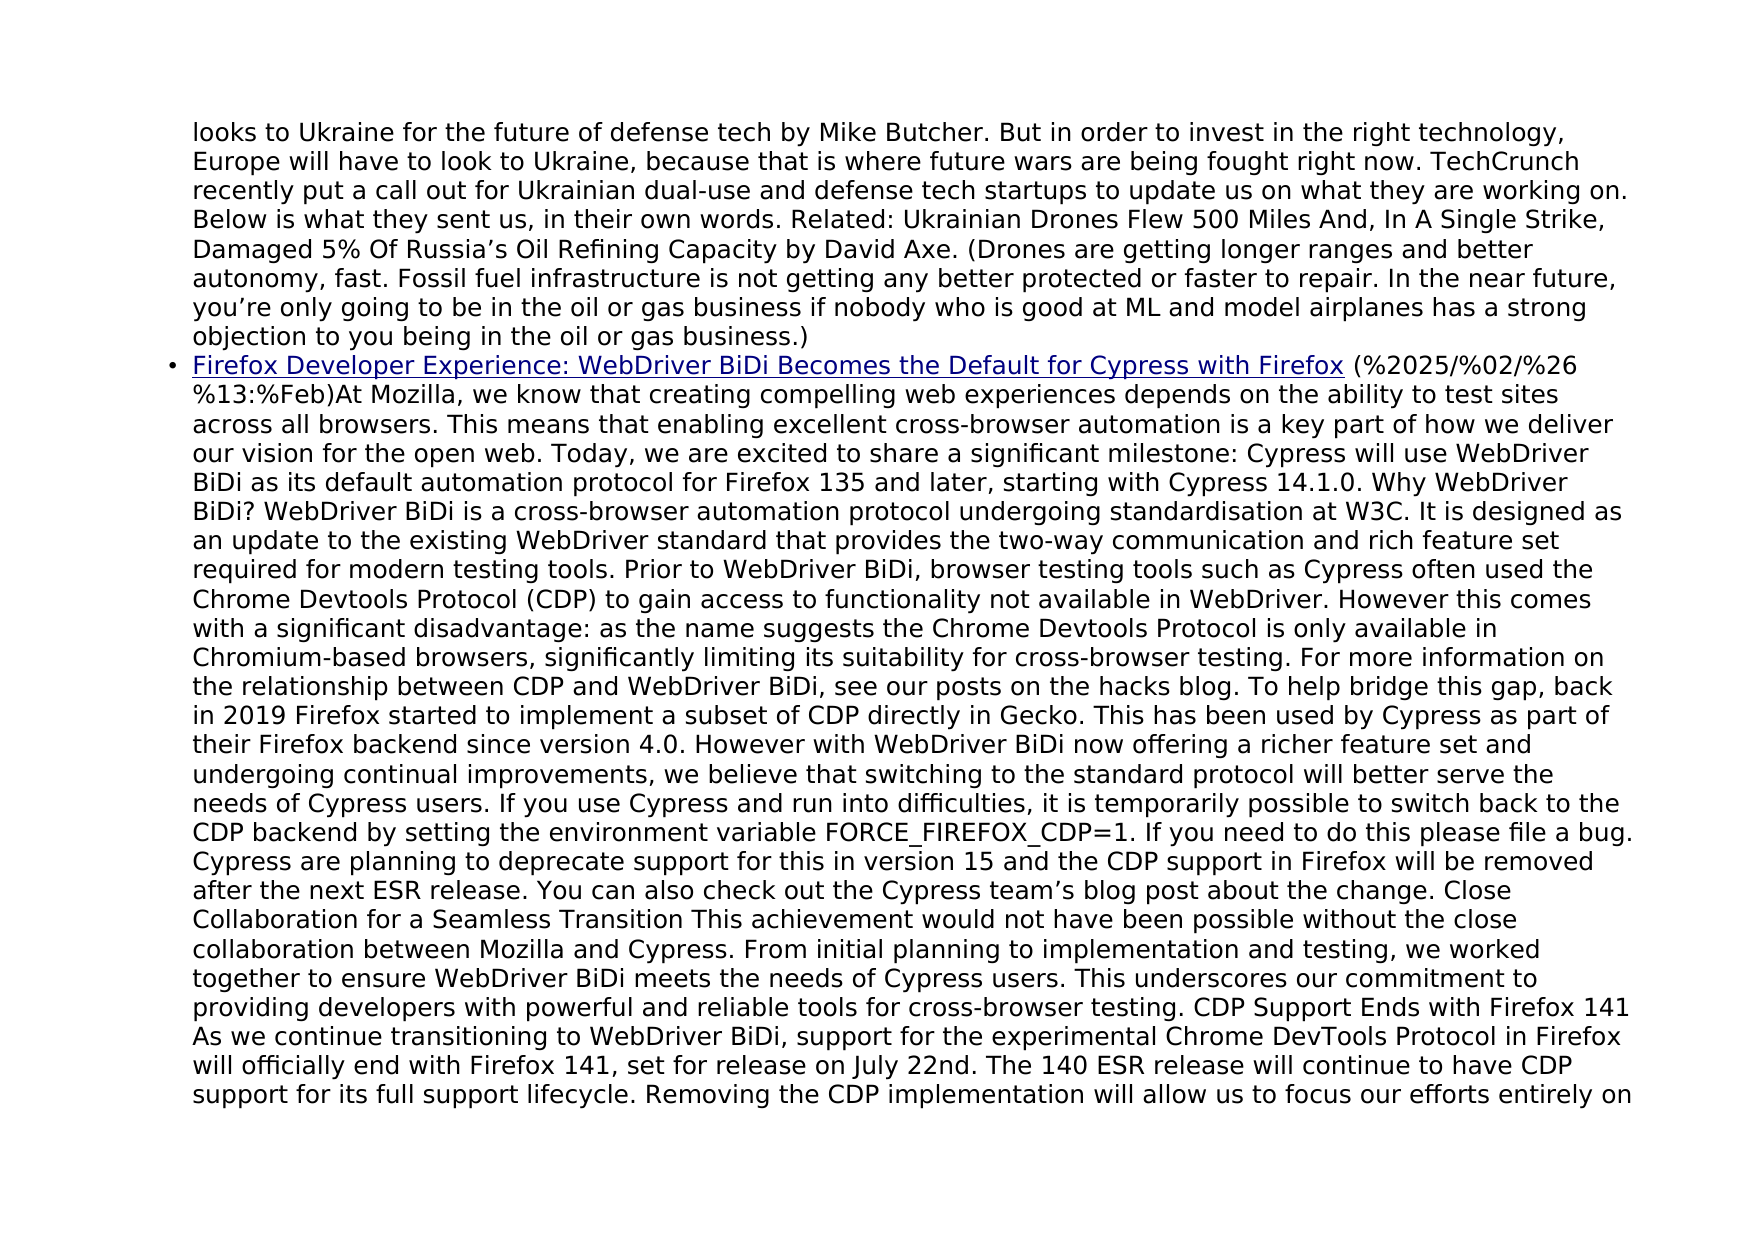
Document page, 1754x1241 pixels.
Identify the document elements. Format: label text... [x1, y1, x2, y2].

list Firefox Developer Experience: WebDriver BiDi Becomes the Default for Cypress with Firefox (%2025/%02/%26 %13:%Feb)At Mozilla, we know that creating compelling web experiences depends on the ability to test sites across all browsers. This means that enabling excellent cross-browser automation is a key part of how we deliver our vision for the open web. Today, we are excited to share a significant milestone: Cypress will use WebDriver BiDi as its default automation protocol for Firefox 135 and later, starting with Cypress 14.1.0. Why WebDriver BiDi? WebDriver BiDi is a cross-browser automation protocol undergoing standardisation at W3C. It is designed as an update to the existing WebDriver standard that provides the two-way communication and rich feature set required for modern testing tools. Prior to WebDriver BiDi, browser testing tools such as Cypress often used the Chrome Devtools Protocol (CDP) to gain access to functionality not available in WebDriver. However this comes with a significant disadvantage: as the name suggests the Chrome Devtools Protocol is only available in Chromium-based browsers, significantly limiting its suitability for cross-browser testing. For more information on the relationship between CDP and WebDriver BiDi, see our posts on the hacks blog. To help bridge this gap, back in 2019 Firefox started to implement a subset of CDP directly in Gecko. This has been used by Cypress as part of their Firefox backend since version 4.0. However with WebDriver BiDi now offering a richer feature set and undergoing continual improvements, we believe that switching to the standard protocol will better serve the needs of Cypress users. If you use Cypress and run into difficulties, it is temporarily possible to switch back to the CDP backend by setting the environment variable FORCE_FIREFOX_CDP=1. If you need to do this please file a bug. Cypress are planning to deprecate support for this in version 15 and the CDP support in Firefox will be removed after the next ESR release. You can also check out the Cypress team’s blog post about the change. Close Collaboration for a Seamless Transition This achievement would not have been possible without the close collaboration between Mozilla and Cypress. From initial planning to implementation and testing, we worked together to ensure WebDriver BiDi meets the needs of Cypress users. This underscores our commitment to providing developers with powerful and reliable tools for cross-browser testing. CDP Support Ends with Firefox 141 As we continue transitioning to WebDriver BiDi, support for the experimental Chrome DevTools Protocol in Firefox will officially end with Firefox 141, set for release on July 22nd. The 140 ESR release will continue to have CDP support for its full support lifecycle. Removing the CDP implementation will allow us to focus our efforts entirely on [177, 351, 1636, 1110]
list looks to Ukraine for the future of defense tech by Mike Butcher. But in order to invest in the right technology, Europe will have to look to Ukraine, because that is where future wars are being fought right now. TechCrunch recently put a call out for Ukrainian dual-use and defense tech startups to update us on what they are working on. Below is what they sent us, in their own words. Related: Ukrainian Drones Flew 500 Miles And, In A Single Strike, Damaged 5% Of Russia’s Oil Refining Capacity by David Axe. (Drones are getting longer ranges and better autonomy, fast. Fossil fuel infrastructure is not getting any better protected or faster to repair. In the near future, you’re only going to be in the oil or gas business if nobody who is good at ML and model airplanes has a strong objection to you being in the oil or gas business.) [177, 118, 1636, 351]
